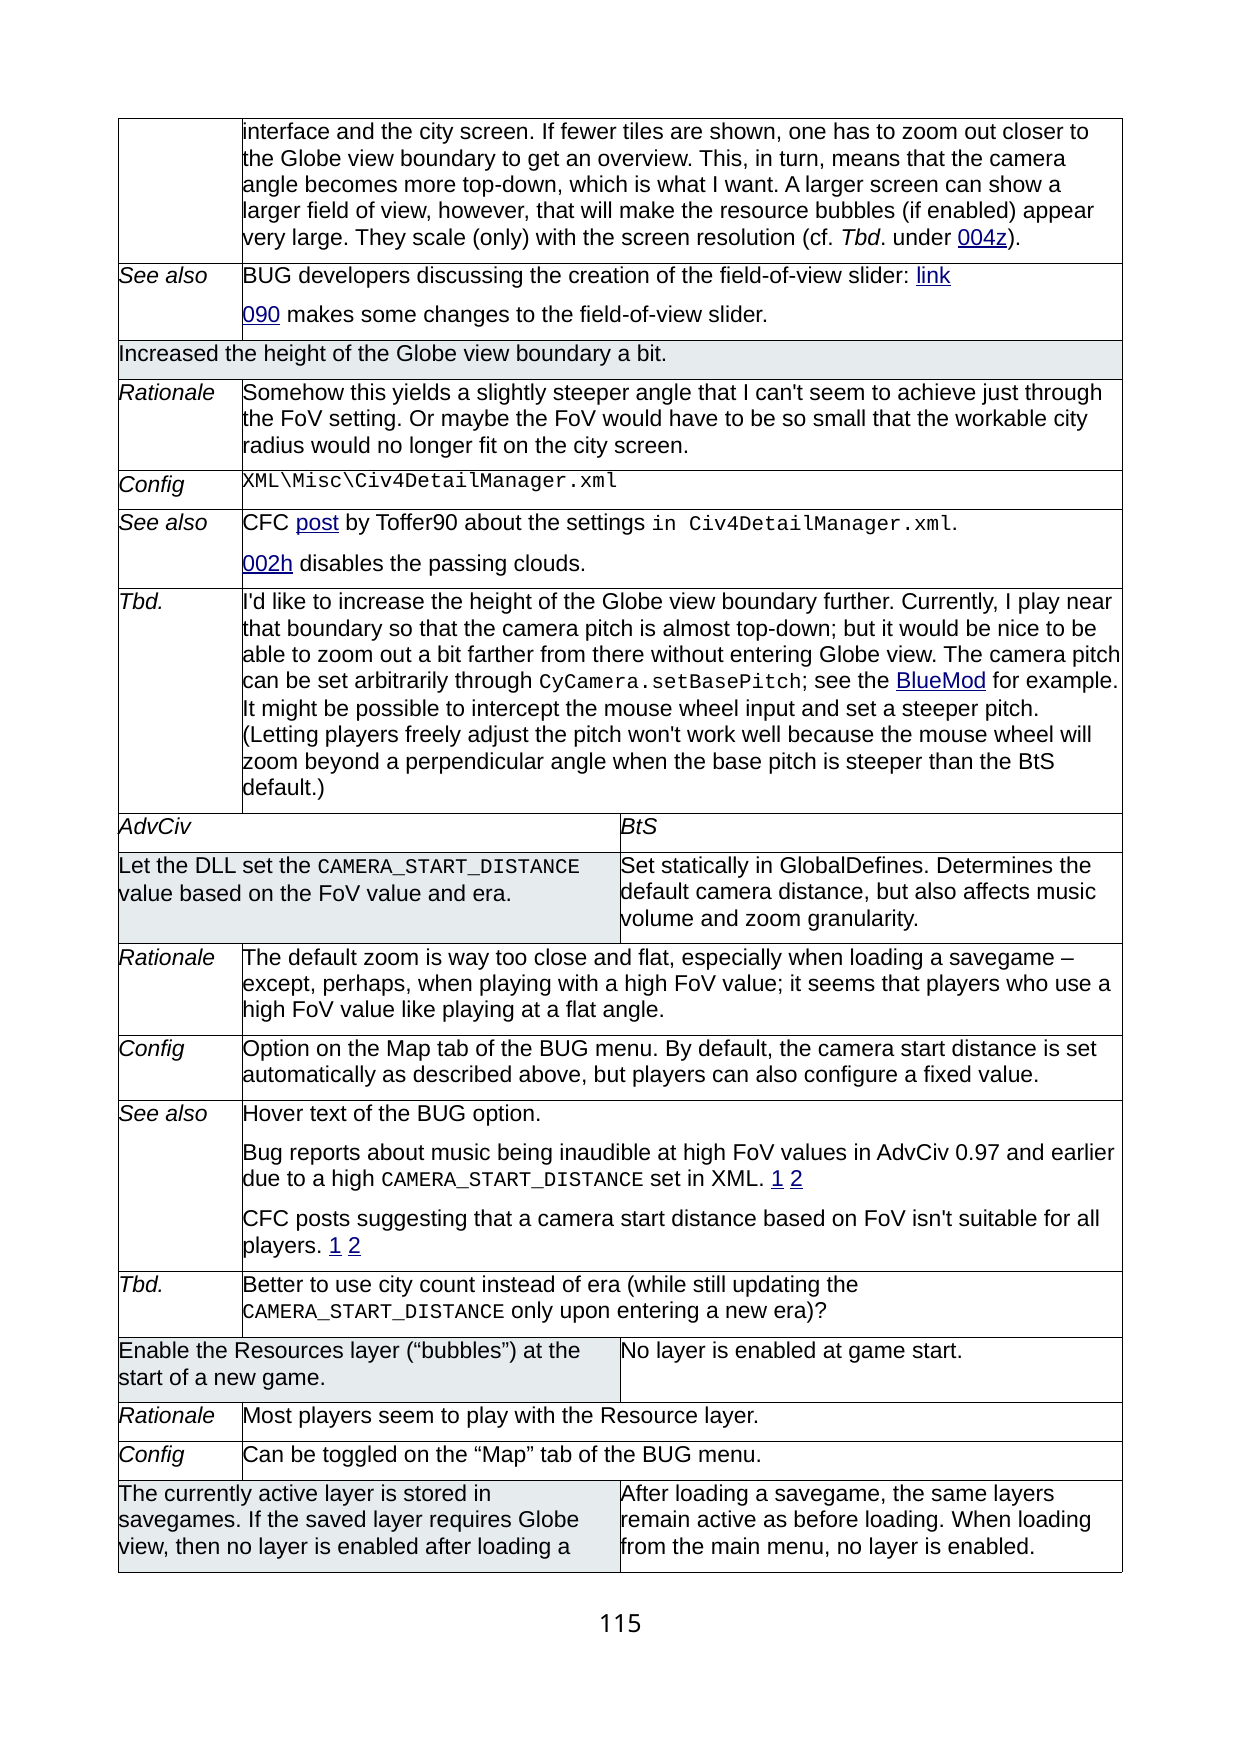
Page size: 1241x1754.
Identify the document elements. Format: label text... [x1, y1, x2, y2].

table_cell Config [119, 1036, 242, 1100]
table_cell Better to use city count instead of era (while still updating the CAMERA_START_DISTANCE only upon entering a new era)? [243, 1272, 1122, 1337]
table_cell Tbd. [119, 1272, 242, 1337]
table_cell Config [119, 471, 242, 509]
table_cell Config [119, 1442, 242, 1480]
table_cell Rationale [119, 1403, 242, 1441]
table_cell interface and the city screen. If fewer tiles are shown, one has to zoom out closer to the Globe view boundary to get an overview. This, in turn, means that the camera angle becomes more top-down, which is what I want. A larger screen can show a larger field of view, however, that will make the resource bubbles (if enabled) appear very large. They scale (only) with the screen resolution (cf. Tbd. under 004z). [243, 119, 1122, 262]
table_cell Somehow this yields a slightly steeper angle that I can't seem to achieve just through the FoV setting. Or maybe the FoV would have to be so small that the workable city radius would no longer fit on the city screen. [243, 380, 1122, 470]
table_cell Option on the Map tab of the BUG menu. By default, the camera start distance is set automatically as described above, but players can also configure a fixed value. [243, 1036, 1122, 1100]
table_cell XML\Misc\Civ4DetailManager.xml [243, 471, 1122, 509]
table_cell See also [119, 264, 242, 340]
table_cell Rationale [119, 380, 242, 470]
table_cell After loading a savegame, the same layers remain active as before loading. When loading from the main menu, no layer is enabled. [621, 1481, 1122, 1572]
table_cell Increased the height of the Globe view boundary a bit. [119, 341, 1122, 379]
table_cell AdvCiv [119, 814, 620, 852]
table_cell BtS [621, 814, 1122, 852]
table_cell No layer is enabled at game start. [621, 1338, 1122, 1402]
table_cell Most players seem to play with the Resource layer. [243, 1403, 1122, 1441]
table_cell Let the DLL set the CAMERA_START_DISTANCE value based on the FoV value and era. [119, 853, 620, 943]
table_cell Enable the Resources layer (“bubbles”) at the start of a new game. [119, 1338, 620, 1402]
table_cell Hover text of the BUG option. Bug reports about music being inaudible at high FoV values in AdvCiv 0.97 and earlier due to a high CAMERA_START_DISTANCE set in XML. 1 2 CFC posts suggesting that a camera start distance based on FoV isn't suitable for all players. 1 2 [243, 1101, 1122, 1271]
table_cell The currently active layer is stored in savegames. If the saved layer requires Globe view, then no layer is enabled after loading a [119, 1481, 620, 1572]
table_cell I'd like to increase the height of the Globe view boundary further. Currently, I play near that boundary so that the camera pitch is almost top-down; but it would be nice to be able to zoom out a bit farther from there without entering Globe view. The camera pitch can be set arbitrarily through CyCamera.setBasePitch; see the BlueMod for example. It might be possible to intercept the mouse wheel input and set a steeper pitch. (Letting players freely adjust the pitch won't work well because the mouse wheel will zoom beyond a perpendicular angle when the base pitch is steeper than the BtS default.) [243, 589, 1122, 813]
table_cell [119, 119, 242, 262]
table_cell Rationale [119, 944, 242, 1035]
table_cell See also [119, 1101, 242, 1271]
table_cell Set statically in GlobalDefines. Determines the default camera distance, but also affects music volume and zoom granularity. [621, 853, 1122, 943]
table_cell Tbd. [119, 589, 242, 813]
table_cell The default zoom is way too close and flat, especially when loading a savegame – except, perhaps, when playing with a high FoV value; it seems that players who use a high FoV value like playing at a flat angle. [243, 944, 1122, 1035]
table_cell CFC post by Toffer90 about the settings in Civ4DetailManager.xml. 002h disables the passing clouds. [243, 510, 1122, 588]
table_cell See also [119, 510, 242, 588]
table_cell BUG developers discussing the creation of the field-of-view slider: link 090 makes some changes to the field-of-view slider. [243, 264, 1122, 340]
table_cell Can be toggled on the “Map” tab of the BUG menu. [243, 1442, 1122, 1480]
